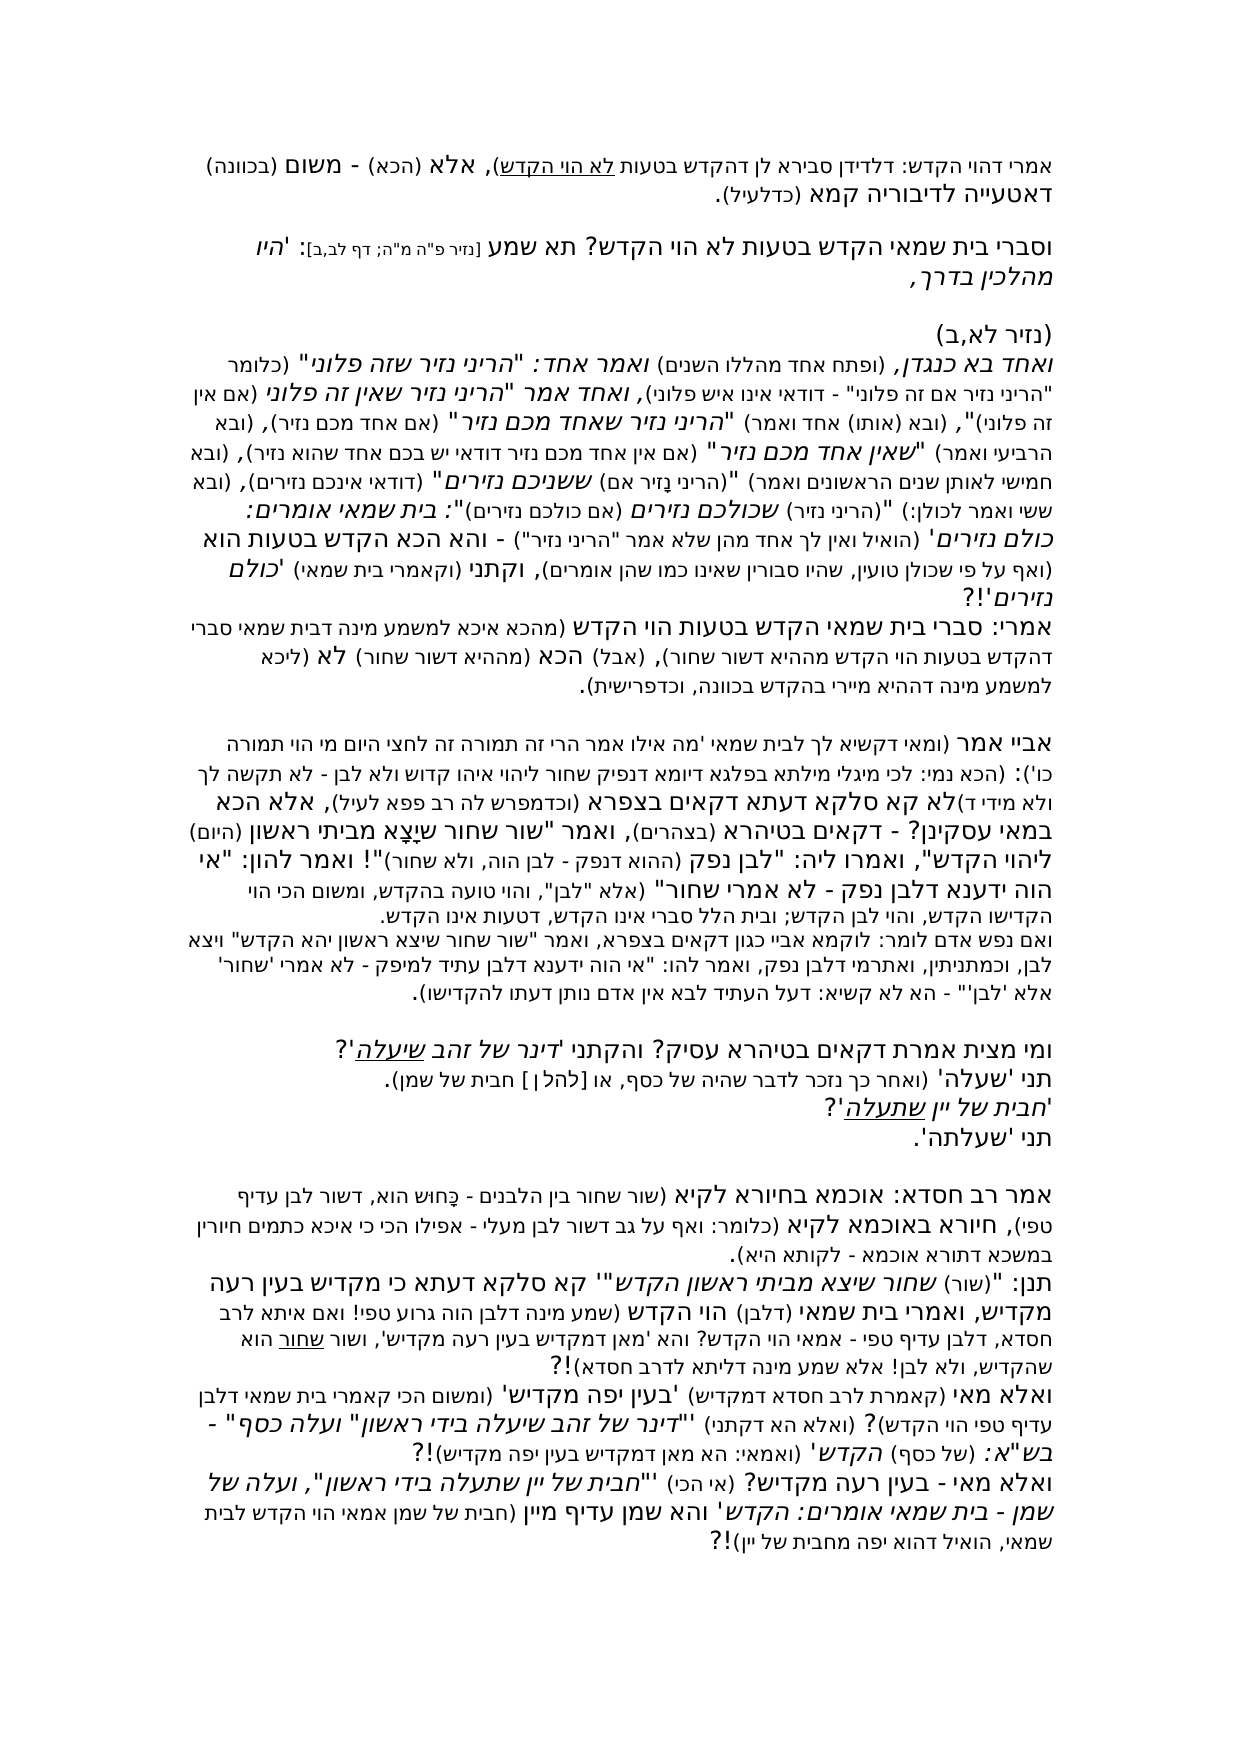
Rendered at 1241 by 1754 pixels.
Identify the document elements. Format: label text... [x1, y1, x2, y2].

text אמרי: סברי בית שמאי הקדש בטעות הוי הקדש (מהכא איכא למשמע מינה דבית שמאי סברי דהקדש בטעות הוי הקדש מההיא דשור שחור), (אבל) הכא (מההיא דשור שחור) לא (ליכא למשמע מינה דההיא מיירי בהקדש בכוונה, וכדפרישית). [187, 612, 1053, 700]
text אמר רב חסדא: אוכמא בחיורא לקיא (שור שחור בין הלבנים - כָּחוּש הוא, דשור לבן עדיף טפי), חיורא באוכמא לקיא (כלומר: ואף על גב דשור לבן מעלי - אפילו הכי כי איכא כתמים חיורין במשכא דתורא אוכמא - לקותא היא). [187, 1181, 1053, 1268]
text תני 'שעלתה'. [187, 1123, 1053, 1152]
text ואלא מאי - בעין רעה מקדיש? (אי הכי) '"חבית של יין שתעלה בידי ראשון", ועלה של שמן - בית שמאי אומרים: הקדש' והא שמן עדיף מיין (חבית של שמן אמאי הוי הקדש לבית שמאי, הואיל דהוא יפה מחבית של יין)!? [187, 1468, 1053, 1555]
text ואחד בא כנגדן, (ופתח אחד מהללו השנים) ואמר אחד: "הריני נזיר שזה פלוני" (כלומר "הריני נזיר אם זה פלוני" - דודאי אינו איש פלוני), ואחד אמר "הריני נזיר שאין זה פלוני (אם אין זה פלוני)", (ובא (אותו) אחד ואמר) "הריני נזיר שאחד מכם נזיר" (אם אחד מכם נזיר), (ובא הרביעי ואמר) "שאין אחד מכם נזיר" (אם אין אחד מכם נזיר דודאי יש בכם אחד שהוא נזיר), (ובא חמישי לאותן שנים הראשונים ואמר) "(הריני נָזיר אם) ששניכם נזירים" (דודאי אינכם נזירים), (ובא ששי ואמר לכולן:) "(הריני נזיר) שכולכם נזירים (אם כולכם נזירים)": בית שמאי אומרים: כולם נזירים' (הואיל ואין לך אחד מהן שלא אמר "הריני נזיר") - והא הכא הקדש בטעות הוא (ואף על פי שכולן טועין, שהיו סבורין שאינו כמו שהן אומרים), וקתני (וקאמרי בית שמאי) 'כולם נזירים'!? [187, 349, 1053, 612]
text תנן: "(שור) שחור שיצא מביתי ראשון הקדש"' קא סלקא דעתא כי מקדיש בעין רעה מקדיש, ואמרי בית שמאי (דלבן) הוי הקדש (שמע מינה דלבן הוה גרוע טפי! ואם איתא לרב חסדא, דלבן עדיף טפי - אמאי הוי הקדש? והא 'מאן דמקדיש בעין רעה מקדיש', ושור שחור הוא שהקדיש, ולא לבן! אלא שמע מינה דליתא לדרב חסדא)!? [187, 1268, 1053, 1380]
text ואלא מאי (קאמרת לרב חסדא דמקדיש) 'בעין יפה מקדיש' (ומשום הכי קאמרי בית שמאי דלבן עדיף טפי הוי הקדש)? (ואלא הא דקתני) '"דינר של זהב שיעלה בידי ראשון" ועלה כסף" - בש"א: (של כסף) הקדש' (ואמאי: הא מאן דמקדיש בעין יפה מקדיש)!? [187, 1380, 1053, 1468]
text אביי אמר (ומאי דקשיא לך לבית שמאי 'מה אילו אמר הרי זה תמורה זה לחצי היום מי הוי תמורה כו'): (הכא נמי: לכי מיגלי מילתא בפלגא דיומא דנפיק שחור ליהוי איהו קדוש ולא לבן - לא תקשה לך ולא מידי ד)לא קא סלקא דעתא דקאים בצפרא (וכדמפרש לה רב פפא לעיל), אלא הכא במאי עסקינן? - דקאים בטיהרא (בצהרים), ואמר "שור שחור שיָצָא מביתי ראשון (היום) ליהוי הקדש", ואמרו ליה: "לבן נפק (ההוא דנפק - לבן הוה, ולא שחור)"! ואמר להון: "אי הוה ידענא דלבן נפק - לא אמרי שחור" (אלא "לבן", והוי טועה בהקדש, ומשום הכי הוי הקדישו הקדש, והוי לבן הקדש; ובית הלל סברי אינו הקדש, דטעות אינו הקדש. [187, 728, 1053, 928]
text אמרי דהוי הקדש: דלדידן סבירא לן דהקדש בטעות לא הוי הקדש), אלא (הכא) - משום (בכוונה) דאטעייה לדיבוריה קמא (כדלעיל). [187, 150, 1053, 208]
text 'חבית של יין שתעלה'? [187, 1093, 1053, 1123]
text תני 'שעלה' (ואחר כך נזכר לדבר שהיה של כסף, או [להלן] חבית של שמן). [187, 1064, 1053, 1093]
text ומי מצית אמרת דקאים בטיהרא עסיק? והקתני 'דינר של זהב שיעלה'? [187, 1035, 1053, 1064]
text (נזיר לא,ב) [187, 320, 1053, 349]
text ואם נפש אדם לומר: לוקמא אביי כגון דקאים בצפרא, ואמר "שור שחור שיצא ראשון יהא הקדש" ויצא לבן, וכמתניתין, ואתרמי דלבן נפק, ואמר להו: "אי הוה ידענא דלבן עתיד למיפק - לא אמרי 'שחור' אלא 'לבן'" - הא לא קשיא: דעל העתיד לבא אין אדם נותן דעתו להקדישו). [187, 928, 1053, 1006]
text וסברי בית שמאי הקדש בטעות לא הוי הקדש? תא שמע [נזיר פ"ה מ"ה; דף לב,ב]: 'היו מהלכין בדרך, [187, 233, 1053, 291]
